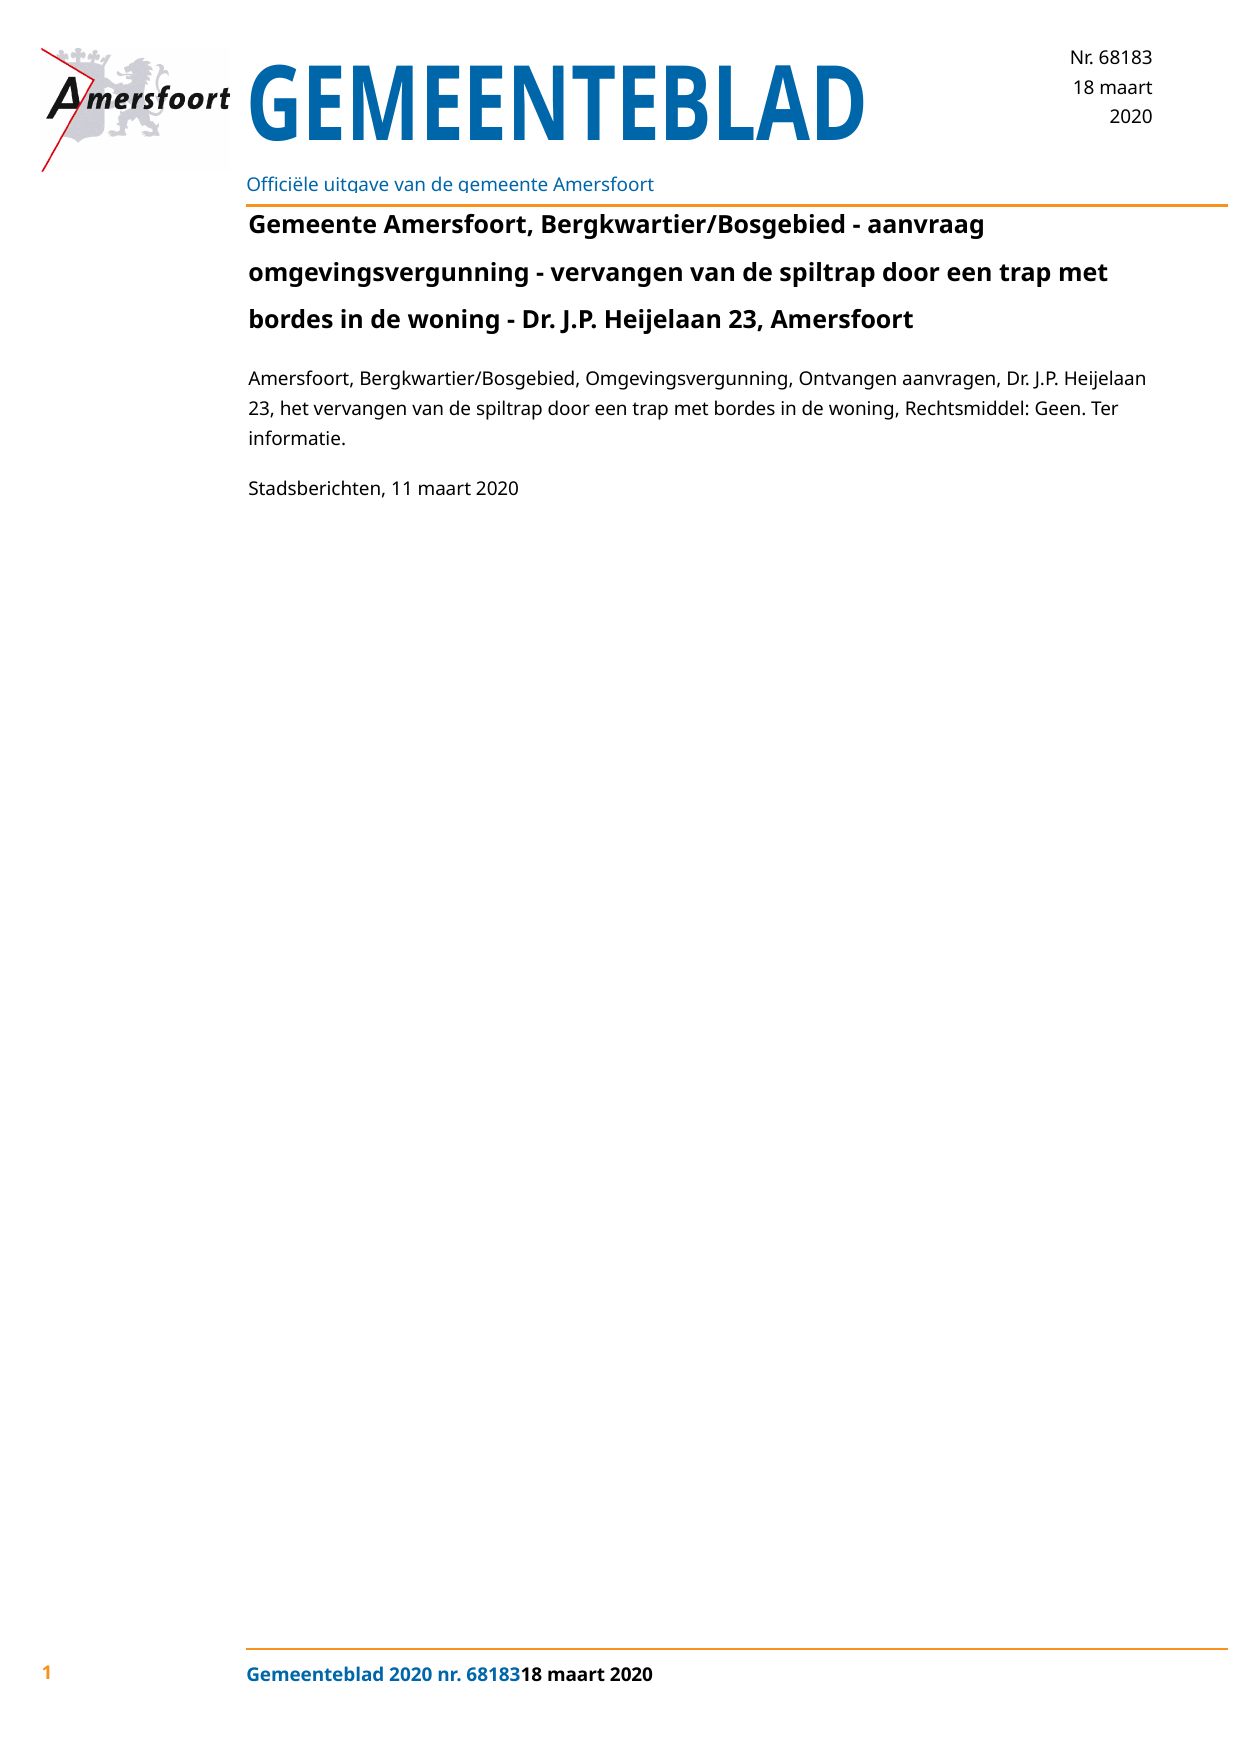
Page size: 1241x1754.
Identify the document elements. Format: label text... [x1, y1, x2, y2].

picture [41, 47, 231, 172]
text Stadsberichten, 11 maart 2020 [248, 475, 1152, 501]
text Amersfoort, Bergkwartier/Bosgebied, Omgevingsvergunning, Ontvangen aanvragen, Dr. J.P. Heijelaan 23, het vervangen van de spiltrap door een trap met bordes in de woning, Rechtsmiddel: Geen. Ter informatie. [248, 366, 1152, 450]
text Gemeente Amersfoort, Bergkwartier/Bosgebied - aanvraag omgevingsvergunning - vervangen van de spiltrap door een trap met bordes in de woning - Dr. J.P. Heijelaan 23, Amersfoort [248, 207, 1152, 336]
